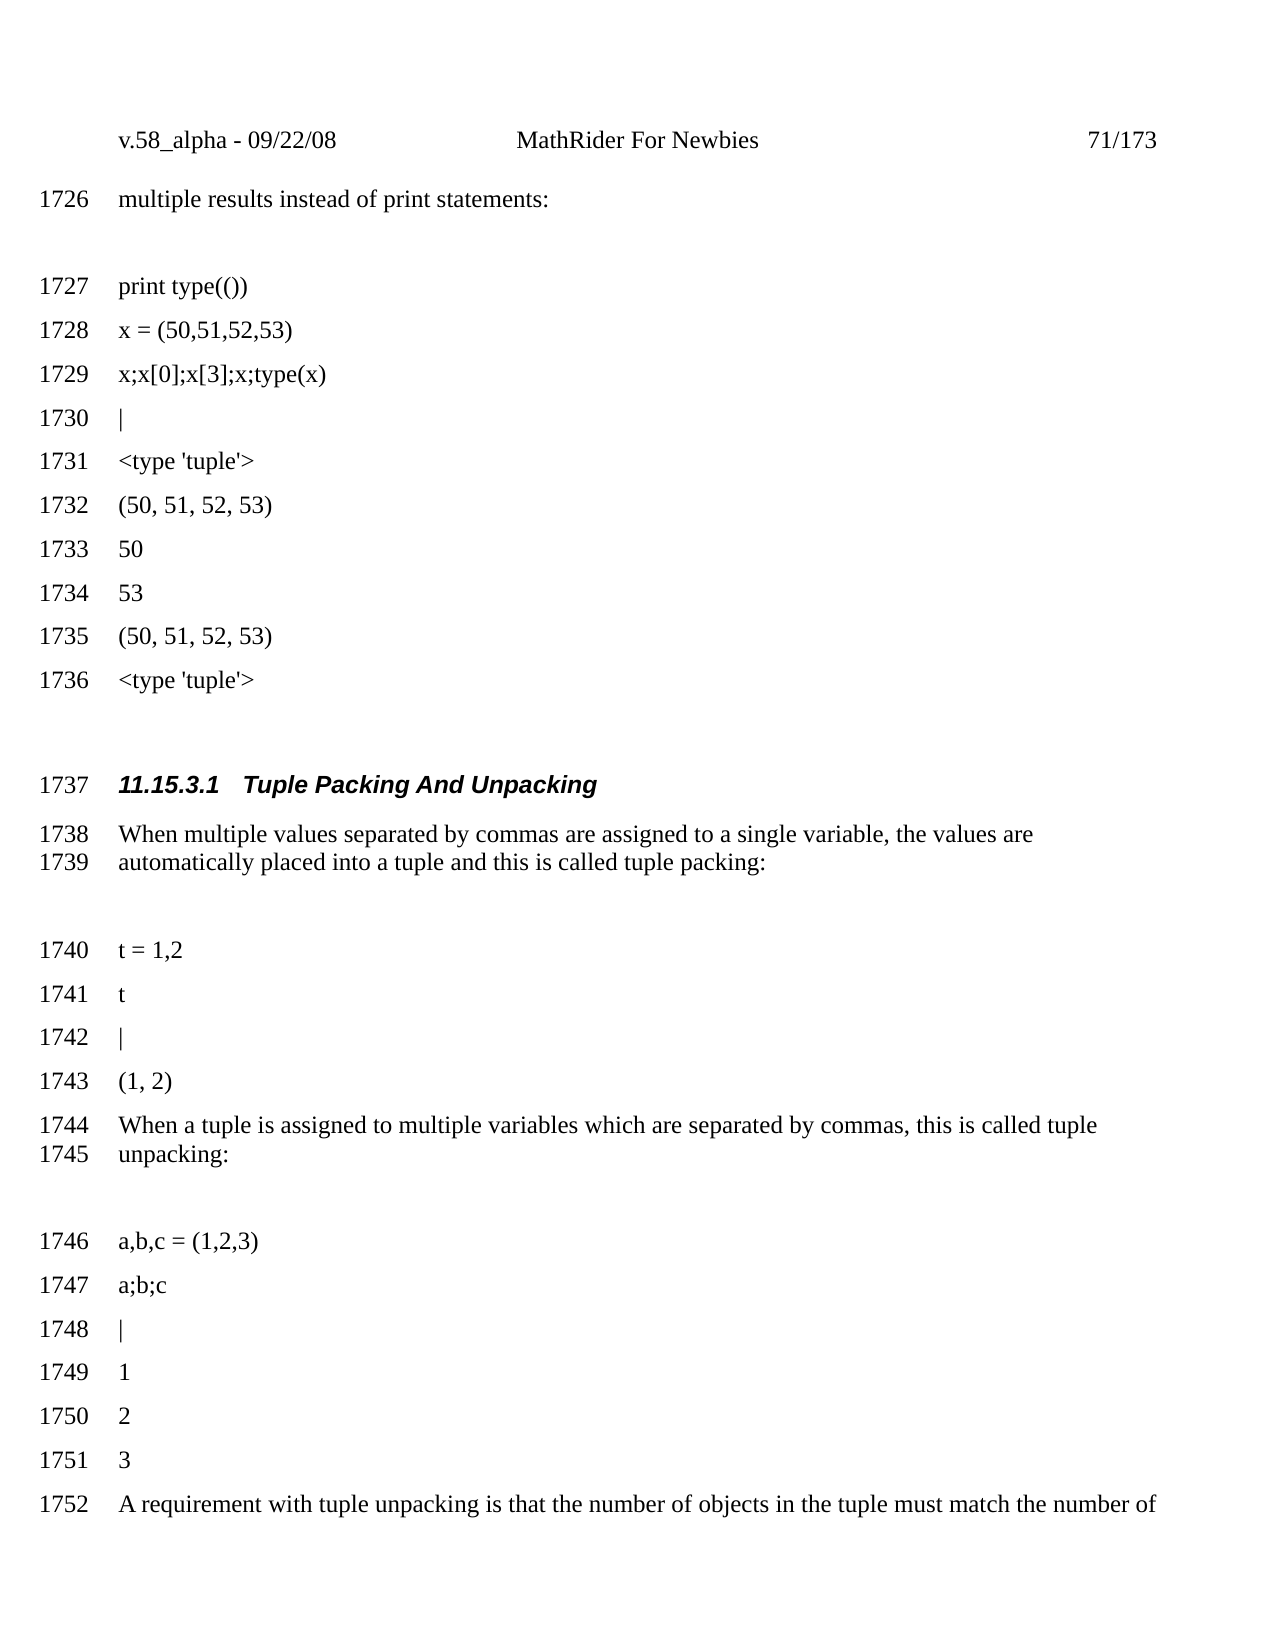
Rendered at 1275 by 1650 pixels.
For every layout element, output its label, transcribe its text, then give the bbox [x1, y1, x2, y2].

text <type 'tuple'> [118, 665, 1157, 694]
text print type(()) [118, 271, 1157, 300]
text t [118, 979, 1157, 1007]
subtitle Tuple Packing And Unpacking [118, 770, 1157, 799]
text a,b,c = (1,2,3) [118, 1226, 1157, 1255]
text <type 'tuple'> [118, 446, 1157, 475]
text 2 [118, 1401, 1157, 1430]
text (1, 2) [118, 1066, 1157, 1095]
text x;x[0];x[3];x;type(x) [118, 359, 1157, 388]
text (50, 51, 52, 53) [118, 621, 1157, 650]
text | [118, 403, 1157, 431]
text 3 [118, 1445, 1157, 1474]
text (50, 51, 52, 53) [118, 490, 1157, 519]
text | [118, 1022, 1157, 1051]
text | [118, 1314, 1157, 1342]
text 53 [118, 578, 1157, 606]
text x = (50,51,52,53) [118, 315, 1157, 344]
text When multiple values separated by commas are assigned to a single variable, the values are automatically placed into a tuple and this is called tuple packing: [118, 819, 1157, 876]
text A requirement with tuple unpacking is that the number of objects in the tuple must match the number of [118, 1489, 1157, 1517]
text 1 [118, 1357, 1157, 1386]
text t = 1,2 [118, 935, 1157, 964]
text 50 [118, 534, 1157, 563]
text a;b;c [118, 1270, 1157, 1299]
text multiple results instead of print statements: [118, 184, 1157, 213]
text When a tuple is assigned to multiple variables which are separated by commas, this is called tuple unpacking: [118, 1110, 1157, 1167]
